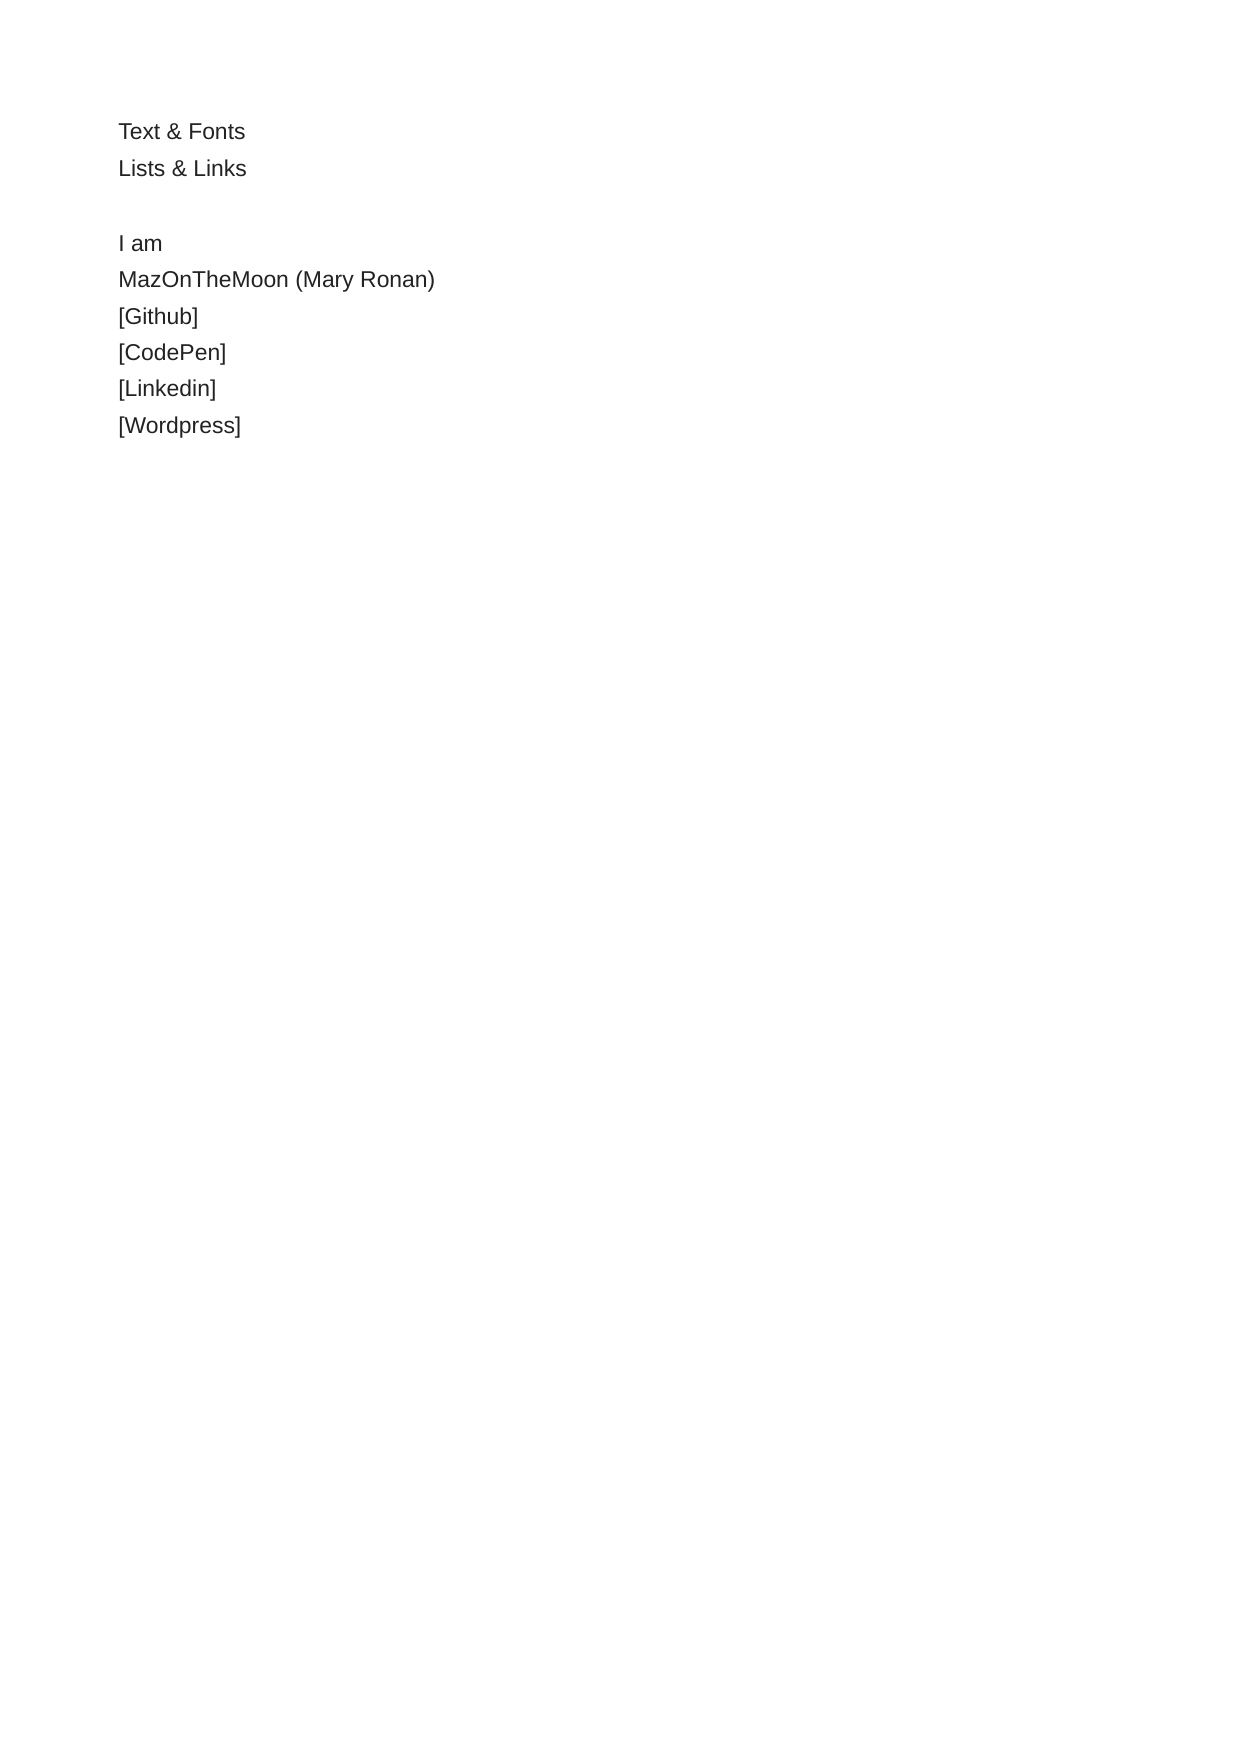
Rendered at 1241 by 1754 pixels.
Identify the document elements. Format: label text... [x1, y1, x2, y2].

text [Github] [118, 303, 1122, 329]
text Text & Fonts [118, 118, 1122, 144]
text [CodePen] [118, 339, 1122, 365]
text [Wordpress] [118, 412, 1122, 438]
text MazOnTheMoon (Mary Ronan) [118, 266, 1122, 293]
text I am [118, 230, 1122, 256]
text Lists & Links [118, 154, 1122, 181]
text [Linkedin] [118, 375, 1122, 402]
